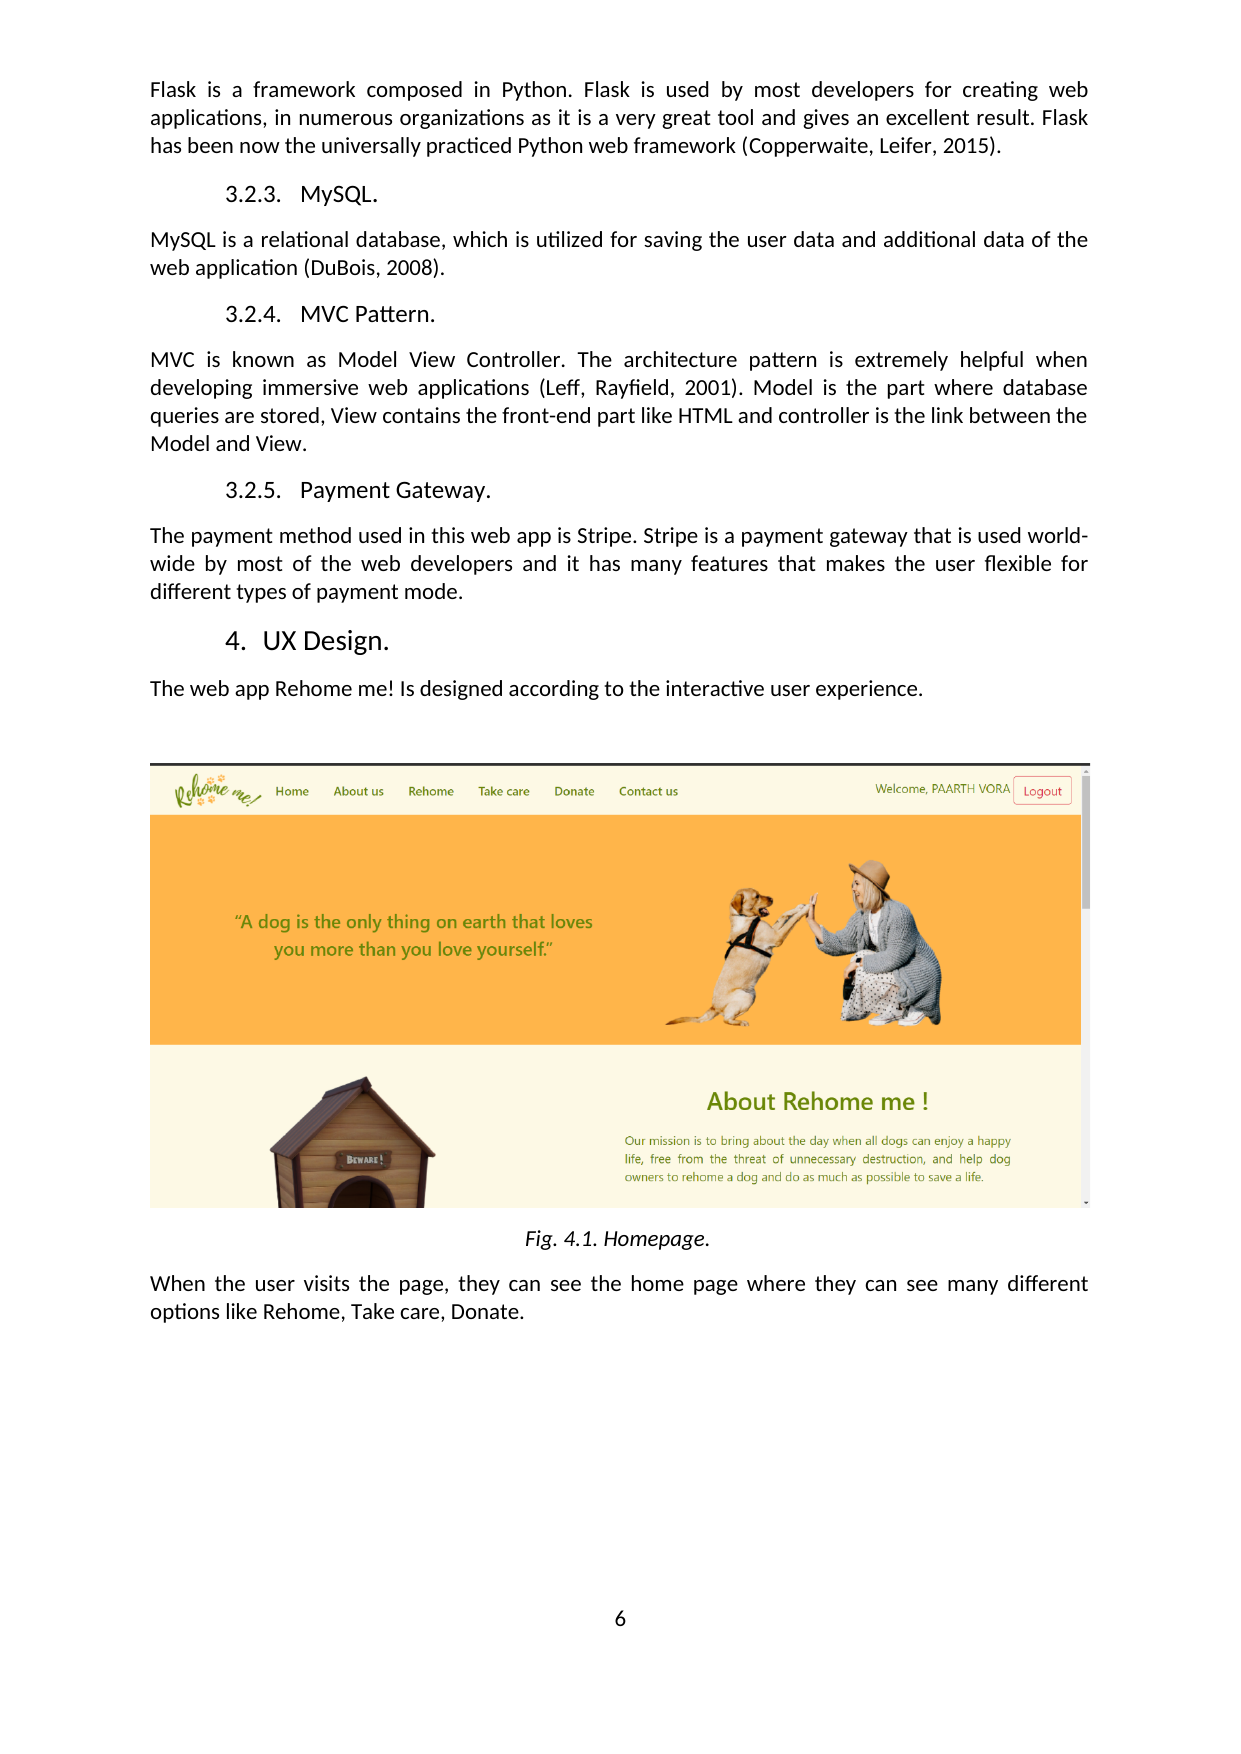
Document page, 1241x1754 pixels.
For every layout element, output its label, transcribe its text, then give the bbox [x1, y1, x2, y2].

list UX Design. [225, 622, 1090, 658]
text When the user visits the page, they can see the home page where they can see many different options like Rehome, Take care, Donate. [150, 1269, 1090, 1325]
text Flask is a framework composed in Python. Flask is used by most developers for creating web applications, in numerous organizations as it is a very great tool and gives an excellent result. Flask has been now the universally practiced Python web framework (Copperwaite, Leifer, 2015). [150, 75, 1090, 159]
text MVC is known as Model View Controller. The architecture pattern is extremely helpful when developing immersive web applications (Leff, Rayfield, 2001). Model is the part where database queries are stored, View contains the front-end part like HTML and controller is the link between the Model and View. [150, 345, 1090, 457]
text The web app Rehome me! Is designed according to the interactive user experience. [150, 674, 1090, 702]
text The payment method used in this web app is Stripe. Stripe is a payment gateway that is used world-wide by most of the web developers and it has many features that makes the user flexible for different types of payment mode. [150, 521, 1090, 605]
list Payment Gateway. [225, 474, 1090, 504]
list MVC Pattern. [225, 298, 1090, 329]
text Fig. 4.1. Homepage. [150, 1224, 1090, 1252]
text MySQL is a relational database, which is utilized for saving the user data and additional data of the web application (DuBois, 2008). [150, 225, 1090, 281]
list MySQL. [225, 176, 1090, 209]
